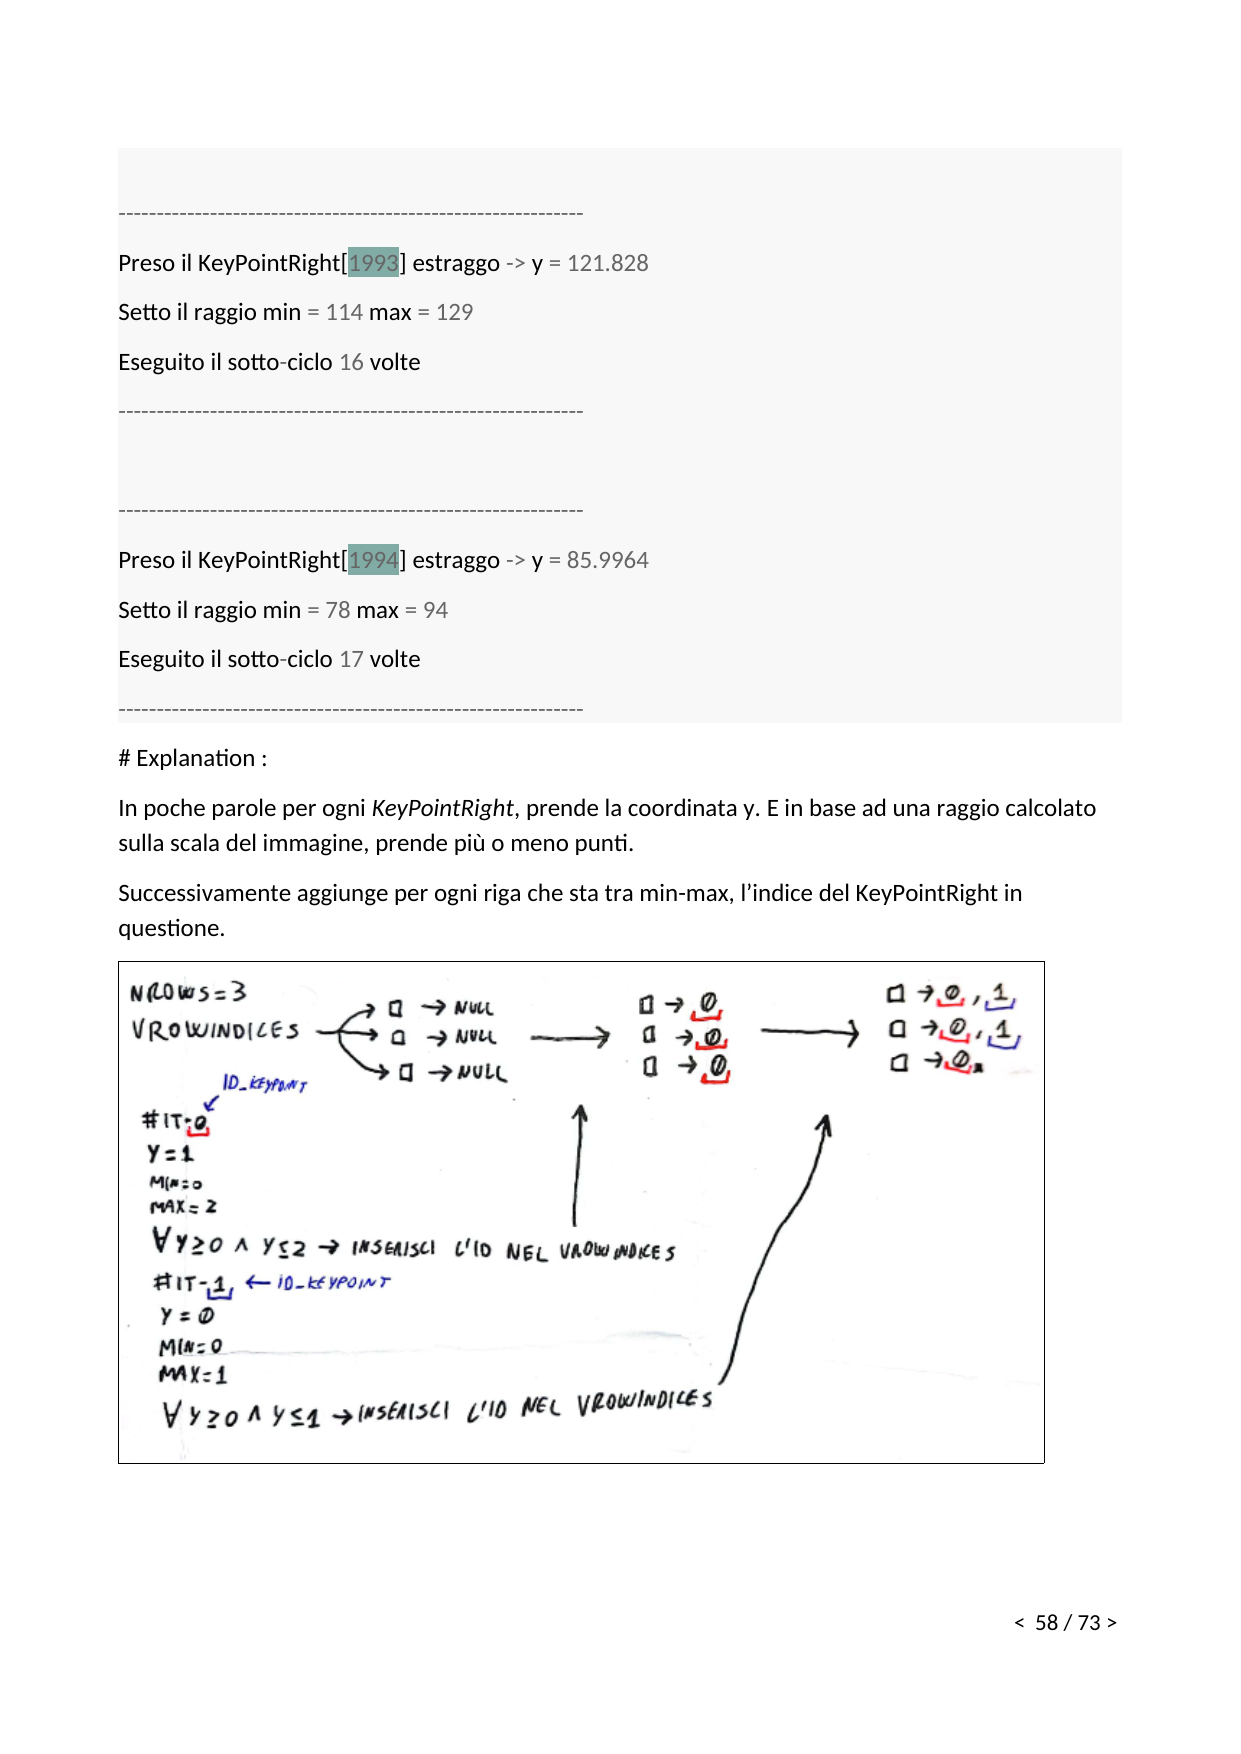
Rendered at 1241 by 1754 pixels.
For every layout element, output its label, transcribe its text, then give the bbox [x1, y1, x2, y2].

picture [121, 964, 1041, 1460]
text Successivamente aggiunge per ogni riga che sta tra min-max, l’indice del KeyPointRight in questione. [118, 877, 1122, 942]
text Eseguito il sotto-ciclo 16 volte [118, 346, 1122, 376]
text In poche parole per ogni KeyPointRight, prende la coordinata y. E in base ad una raggio calcolato sulla scala del immagine, prende più o meno punti. [118, 792, 1122, 858]
text ------------------------------------------------------------- [118, 396, 1122, 426]
text Setto il raggio min = 78 max = 94 [118, 594, 1122, 624]
text Preso il KeyPointRight[1994] estraggo -> y = 85.9964 [118, 544, 1122, 575]
text # Explanation : [118, 743, 1122, 773]
text Setto il raggio min = 114 max = 129 [118, 296, 1122, 327]
text ------------------------------------------------------------- [118, 693, 1122, 723]
text ------------------------------------------------------------- [118, 197, 1122, 228]
text ------------------------------------------------------------- [118, 495, 1122, 525]
text Preso il KeyPointRight[1993] estraggo -> y = 121.828 [118, 247, 1122, 277]
text Eseguito il sotto-ciclo 17 volte [118, 643, 1122, 674]
